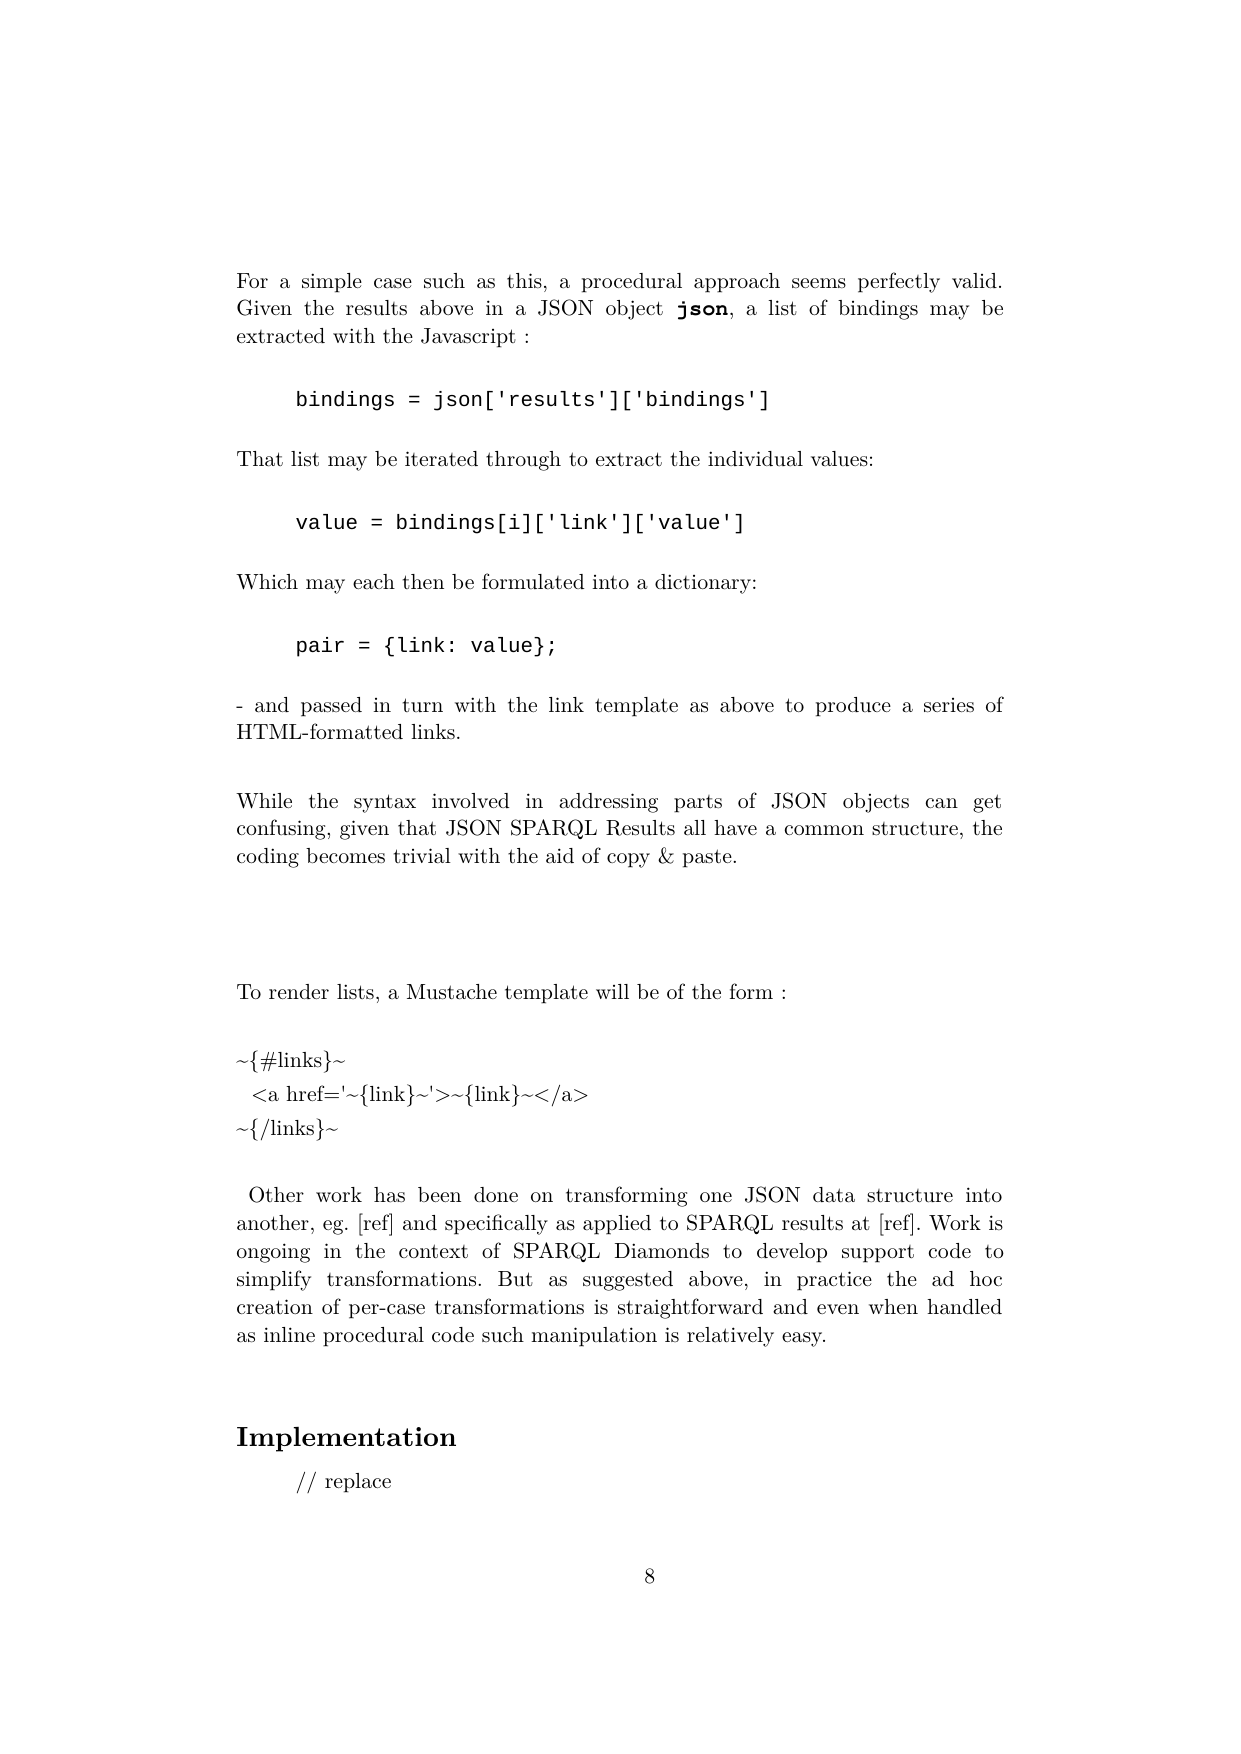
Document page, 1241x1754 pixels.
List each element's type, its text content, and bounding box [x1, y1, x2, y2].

text To render lists, a Mustache template will be of the form : [236, 977, 1004, 1005]
text Other work has been done on transforming one JSON data structure into another, eg. [ref] and specifically as applied to SPARQL results at [ref]. Work is ongoing in the context of SPARQL Diamonds to develop support code to simplify transformations. But as suggested above, in practice the ad hoc creation of per-case transformations is straightforward and even when handled as inline procedural code such manipulation is relatively easy. [236, 1181, 1004, 1348]
text ~{#links}~ [236, 1045, 1004, 1073]
text pair = {link: value}; [236, 635, 1004, 656]
text bindings = json['results']['bindings'] [236, 389, 1004, 411]
text For a simple case such as this, a procedural approach seems perfectly valid. Given the results above in a JSON object json, a list of bindings may be extracted with the Javascript : [236, 266, 1004, 350]
text While the syntax involved in addressing parts of JSON objects can get confusing, given that JSON SPARQL Results all have a common structure, the coding becomes trivial with the aid of copy & paste. [236, 786, 1004, 870]
text <a href='~{link}~'>~{link}~</a> [236, 1079, 1004, 1107]
text That list may be iterated through to extract the individual values: [236, 444, 1004, 472]
text // replace [236, 1466, 1004, 1494]
text ~{/links}~ [236, 1113, 1004, 1141]
text - and passed in turn with the link template as above to produce a series of HTML-formatted links. [236, 690, 1004, 746]
text value = bindings[i]['link']['value'] [236, 512, 1004, 533]
subtitle Implementation [236, 1418, 1004, 1453]
text Which may each then be formulated into a dictionary: [236, 567, 1004, 595]
